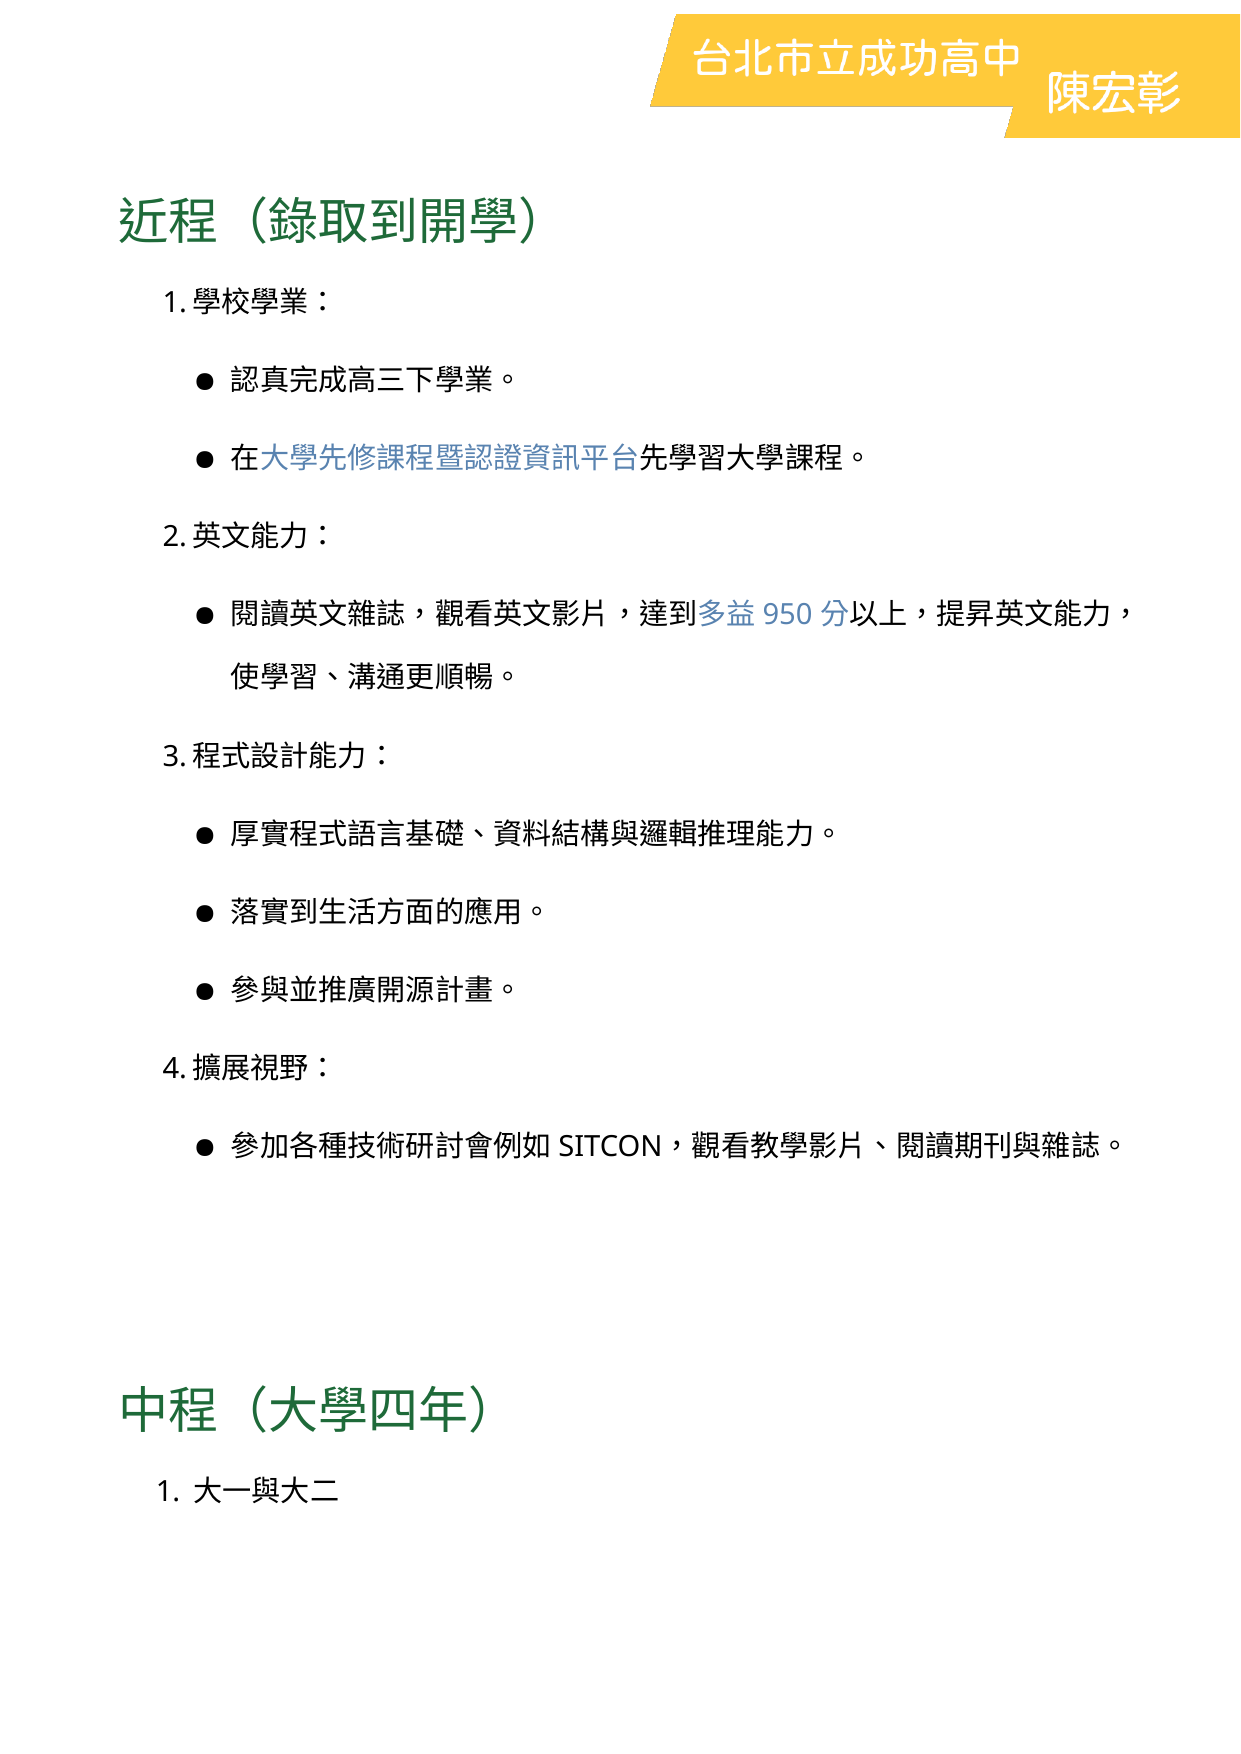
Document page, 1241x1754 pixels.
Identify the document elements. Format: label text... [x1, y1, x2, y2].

list 參與並推廣開源計畫。 [193, 966, 1122, 1008]
list 在大學先修課程暨認證資訊平台先學習大學課程。 [193, 434, 1122, 477]
list 厚實程式語言基礎、資料結構與邏輯推理能力。 [193, 810, 1122, 852]
list 大一與大二 [156, 1467, 1122, 1509]
subtitle 中程（大學四年） [118, 1371, 1122, 1443]
list 落實到生活方面的應用。 [193, 888, 1122, 931]
subtitle 近程（錄取到開學） [118, 182, 1122, 254]
list 參加各種技術研討會例如 SITCON，觀看教學影片、閱讀期刊與雜誌。 [193, 1122, 1122, 1228]
list 學校學業： [162, 278, 1122, 321]
list 擴展視野： [162, 1044, 1122, 1087]
list 認真完成高三下學業。 [193, 356, 1122, 399]
list 英文能力： [162, 512, 1122, 555]
list 閱讀英文雜誌，觀看英文影片，達到多益 950 分以上，提昇英文能力，使學習、溝通更順暢。 [193, 591, 1122, 696]
list 程式設計能力： [162, 732, 1122, 774]
picture [0, 0, 1241, 152]
